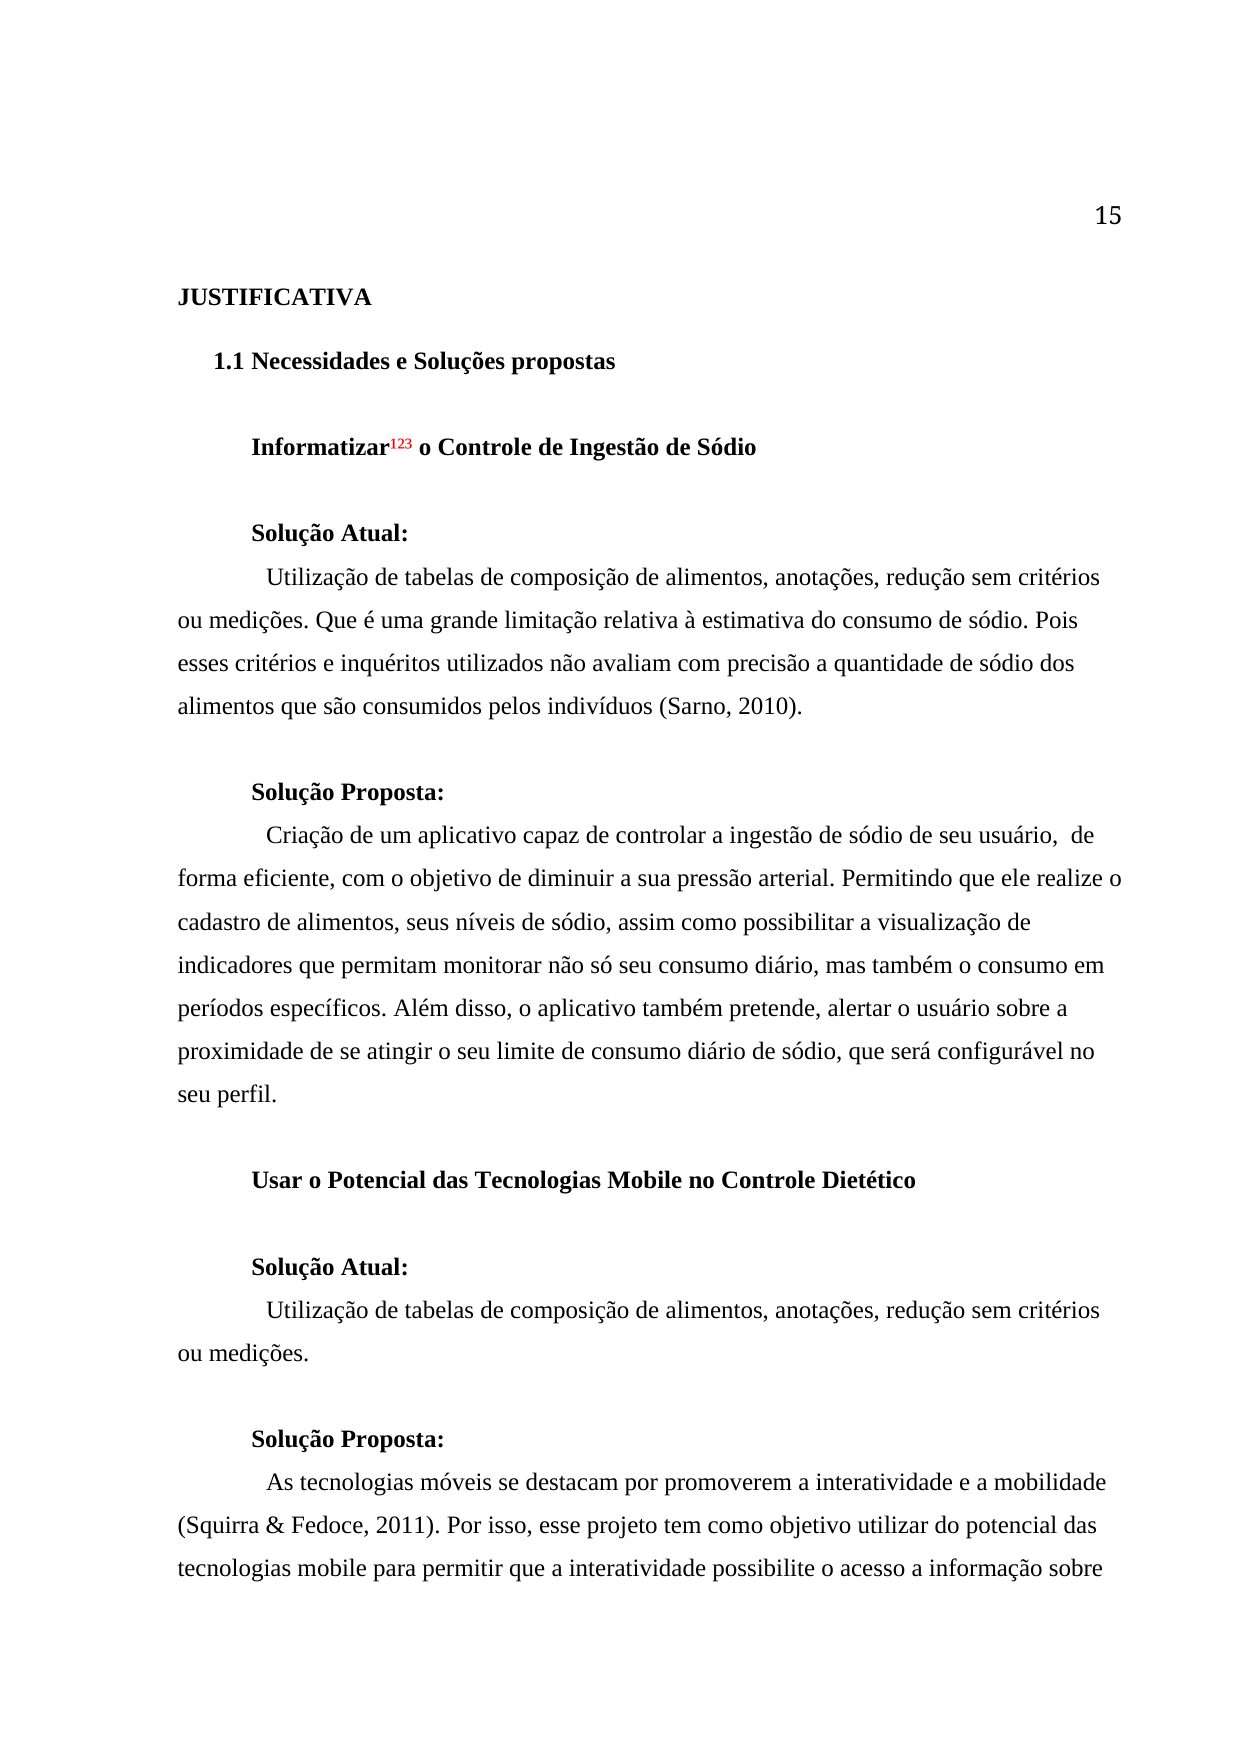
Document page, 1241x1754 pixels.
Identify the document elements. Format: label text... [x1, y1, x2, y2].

text Solução Atual: [177, 1252, 1122, 1280]
text As tecnologias móveis se destacam por promoverem a interatividade e a mobilidade (Squirra & Fedoce, 2011). Por isso, esse projeto tem como objetivo utilizar do potencial das tecnologias mobile para permitir que a interatividade possibilite o acesso a informação sobre [177, 1467, 1122, 1582]
text JUSTIFICATIVA [177, 282, 1122, 311]
subtitle Necessidades e Soluções propostas [207, 346, 1122, 375]
text Informatizar¹²³ o Controle de Ingestão de Sódio [177, 432, 1122, 461]
text Criação de um aplicativo capaz de controlar a ingestão de sódio de seu usuário, de forma eficiente, com o objetivo de diminuir a sua pressão arterial. Permitindo que ele realize o cadastro de alimentos, seus níveis de sódio, assim como possibilitar a visualização de indicadores que permitam monitorar não só seu consumo diário, mas também o consumo em períodos específicos. Além disso, o aplicativo também pretende, alertar o usuário sobre a proximidade de se atingir o seu limite de consumo diário de sódio, que será configurável no seu perfil. [177, 820, 1122, 1108]
text Utilização de tabelas de composição de alimentos, anotações, redução sem critérios ou medições. [177, 1295, 1122, 1367]
text Solução Proposta: [177, 1424, 1122, 1453]
text Usar o Potencial das Tecnologias Mobile no Controle Dietético [177, 1165, 1122, 1194]
text Utilização de tabelas de composição de alimentos, anotações, redução sem critérios ou medições. Que é uma grande limitação relativa à estimativa do consumo de sódio. Pois esses critérios e inquéritos utilizados não avaliam com precisão a quantidade de sódio dos alimentos que são consumidos pelos indivíduos (Sarno, 2010). [177, 562, 1122, 720]
text Solução Atual: [177, 518, 1122, 547]
text Solução Proposta: [177, 777, 1122, 806]
